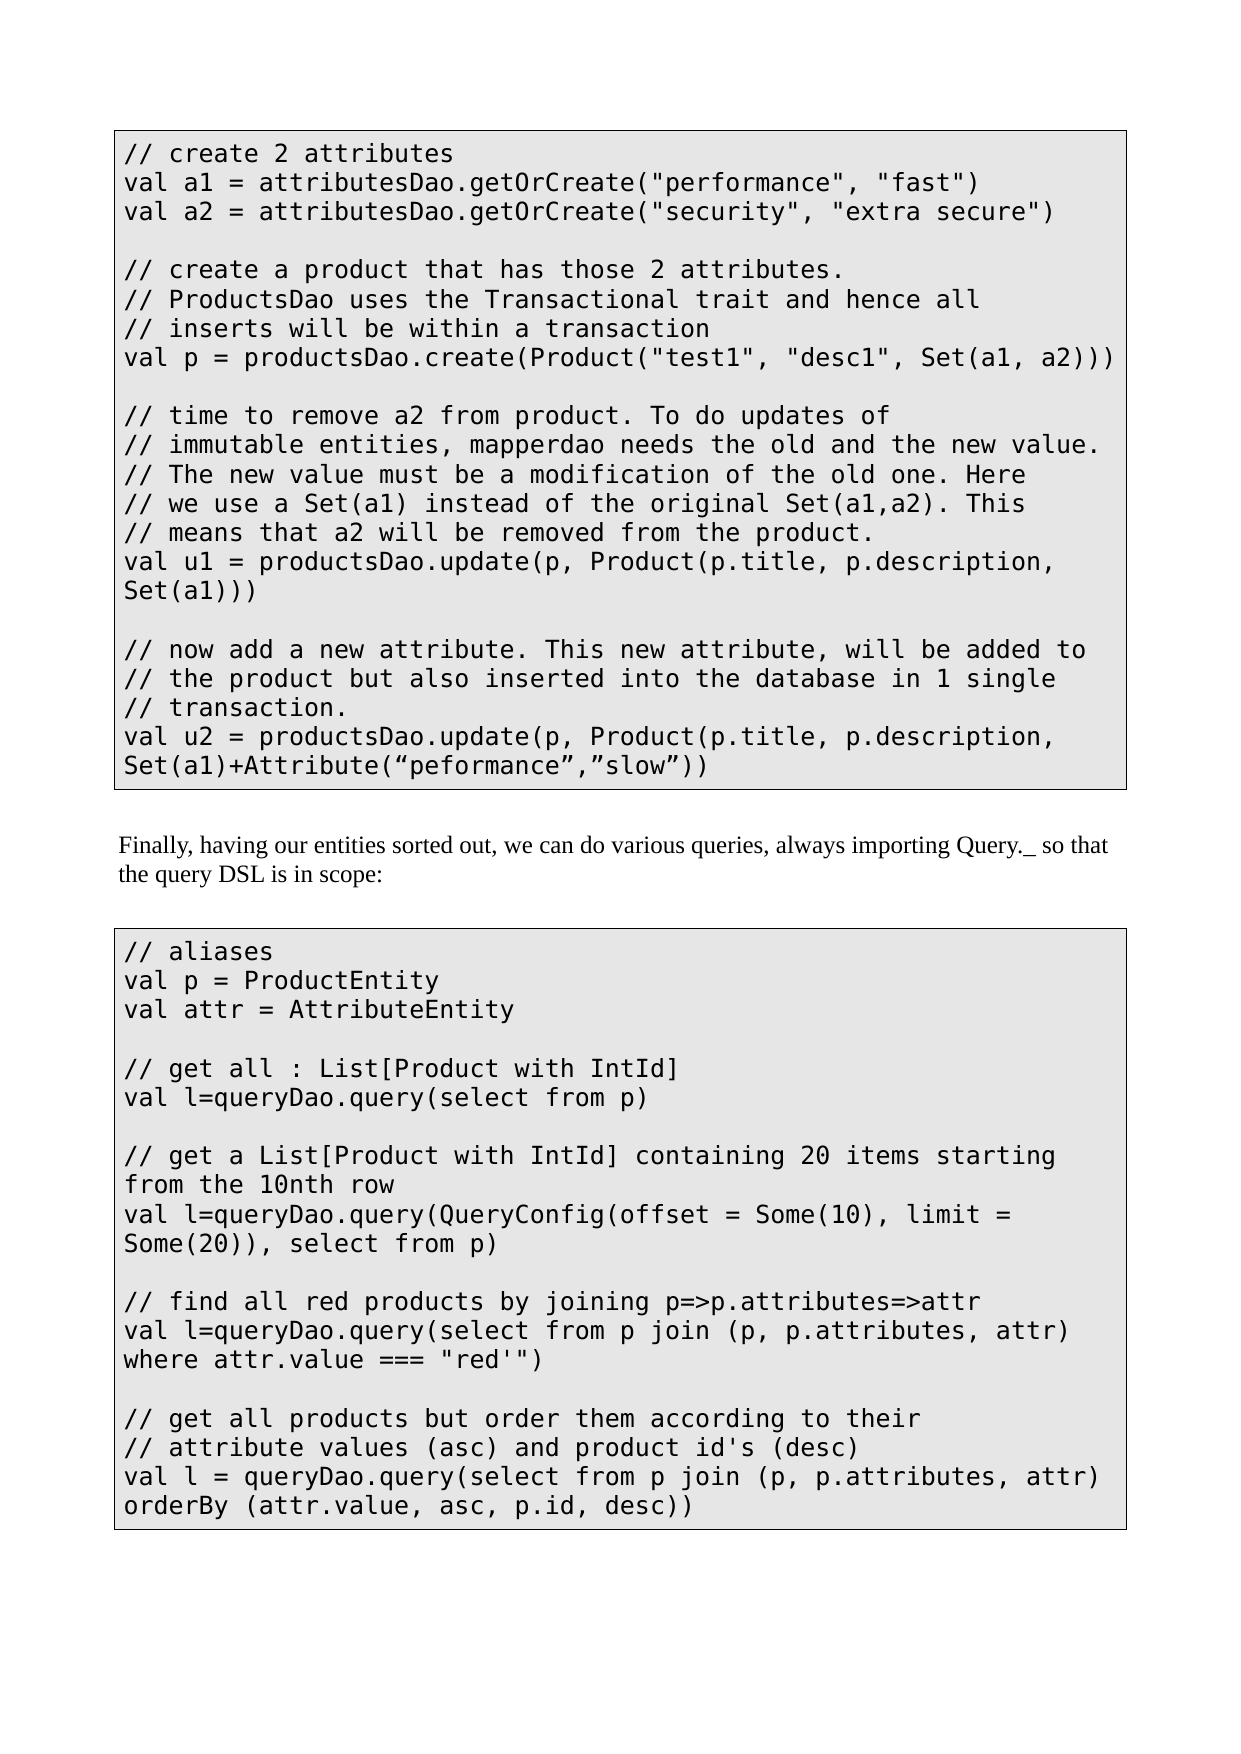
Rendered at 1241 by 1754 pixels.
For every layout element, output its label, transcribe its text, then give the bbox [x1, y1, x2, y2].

text // we use a Set(a1) instead of the original Set(a1,a2). This [123, 489, 1117, 518]
text val p = productsDao.create(Product("test1", "desc1", Set(a1, a2))) [123, 343, 1117, 372]
text // ProductsDao uses the Transactional trait and hence all [123, 285, 1117, 314]
text val a1 = attributesDao.getOrCreate("performance", "fast") [123, 168, 1117, 197]
text // transaction. [123, 693, 1117, 722]
text val l=queryDao.query(select from p join (p, p.attributes, attr) where attr.value === "red'") [123, 1316, 1117, 1375]
text val attr = AttributeEntity [123, 996, 1117, 1025]
text // the product but also inserted into the database in 1 single [123, 664, 1117, 693]
text // means that a2 will be removed from the product. [123, 518, 1117, 547]
text val a2 = attributesDao.getOrCreate("security", "extra secure") [123, 197, 1117, 226]
text val l=queryDao.query(select from p) [123, 1083, 1117, 1112]
text // The new value must be a modification of the old one. Here [123, 460, 1117, 489]
text // aliases [123, 937, 1117, 966]
text // inserts will be within a transaction [123, 314, 1117, 343]
text val p = ProductEntity [123, 966, 1117, 996]
text // get all products but order them according to their [123, 1404, 1117, 1433]
text // time to remove a2 from product. To do updates of [123, 401, 1117, 431]
text val l=queryDao.query(QueryConfig(offset = Some(10), limit = Some(20)), select from p) [123, 1200, 1117, 1258]
text // attribute values (asc) and product id's (desc) [123, 1433, 1117, 1462]
text val u1 = productsDao.update(p, Product(p.title, p.description, Set(a1))) [123, 547, 1117, 606]
text // get all : List[Product with IntId] [123, 1054, 1117, 1083]
text Finally, having our entities sorted out, we can do various queries, always importing Query._ so that the query DSL is in scope: [118, 830, 1122, 888]
text // create a product that has those 2 attributes. [123, 256, 1117, 285]
text // immutable entities, mapperdao needs the old and the new value. [123, 431, 1117, 460]
text val l = queryDao.query(select from p join (p, p.attributes, attr) orderBy (attr.value, asc, p.id, desc)) [123, 1462, 1117, 1521]
text // find all red products by joining p=>p.attributes=>attr [123, 1287, 1117, 1316]
text // now add a new attribute. This new attribute, will be added to [123, 635, 1117, 664]
text // create 2 attributes [123, 139, 1117, 168]
text val u2 = productsDao.update(p, Product(p.title, p.description, Set(a1)+Attribute(“peformance”,”slow”)) [123, 722, 1117, 781]
text // get a List[Product with IntId] containing 20 items starting from the 10nth row [123, 1141, 1117, 1200]
